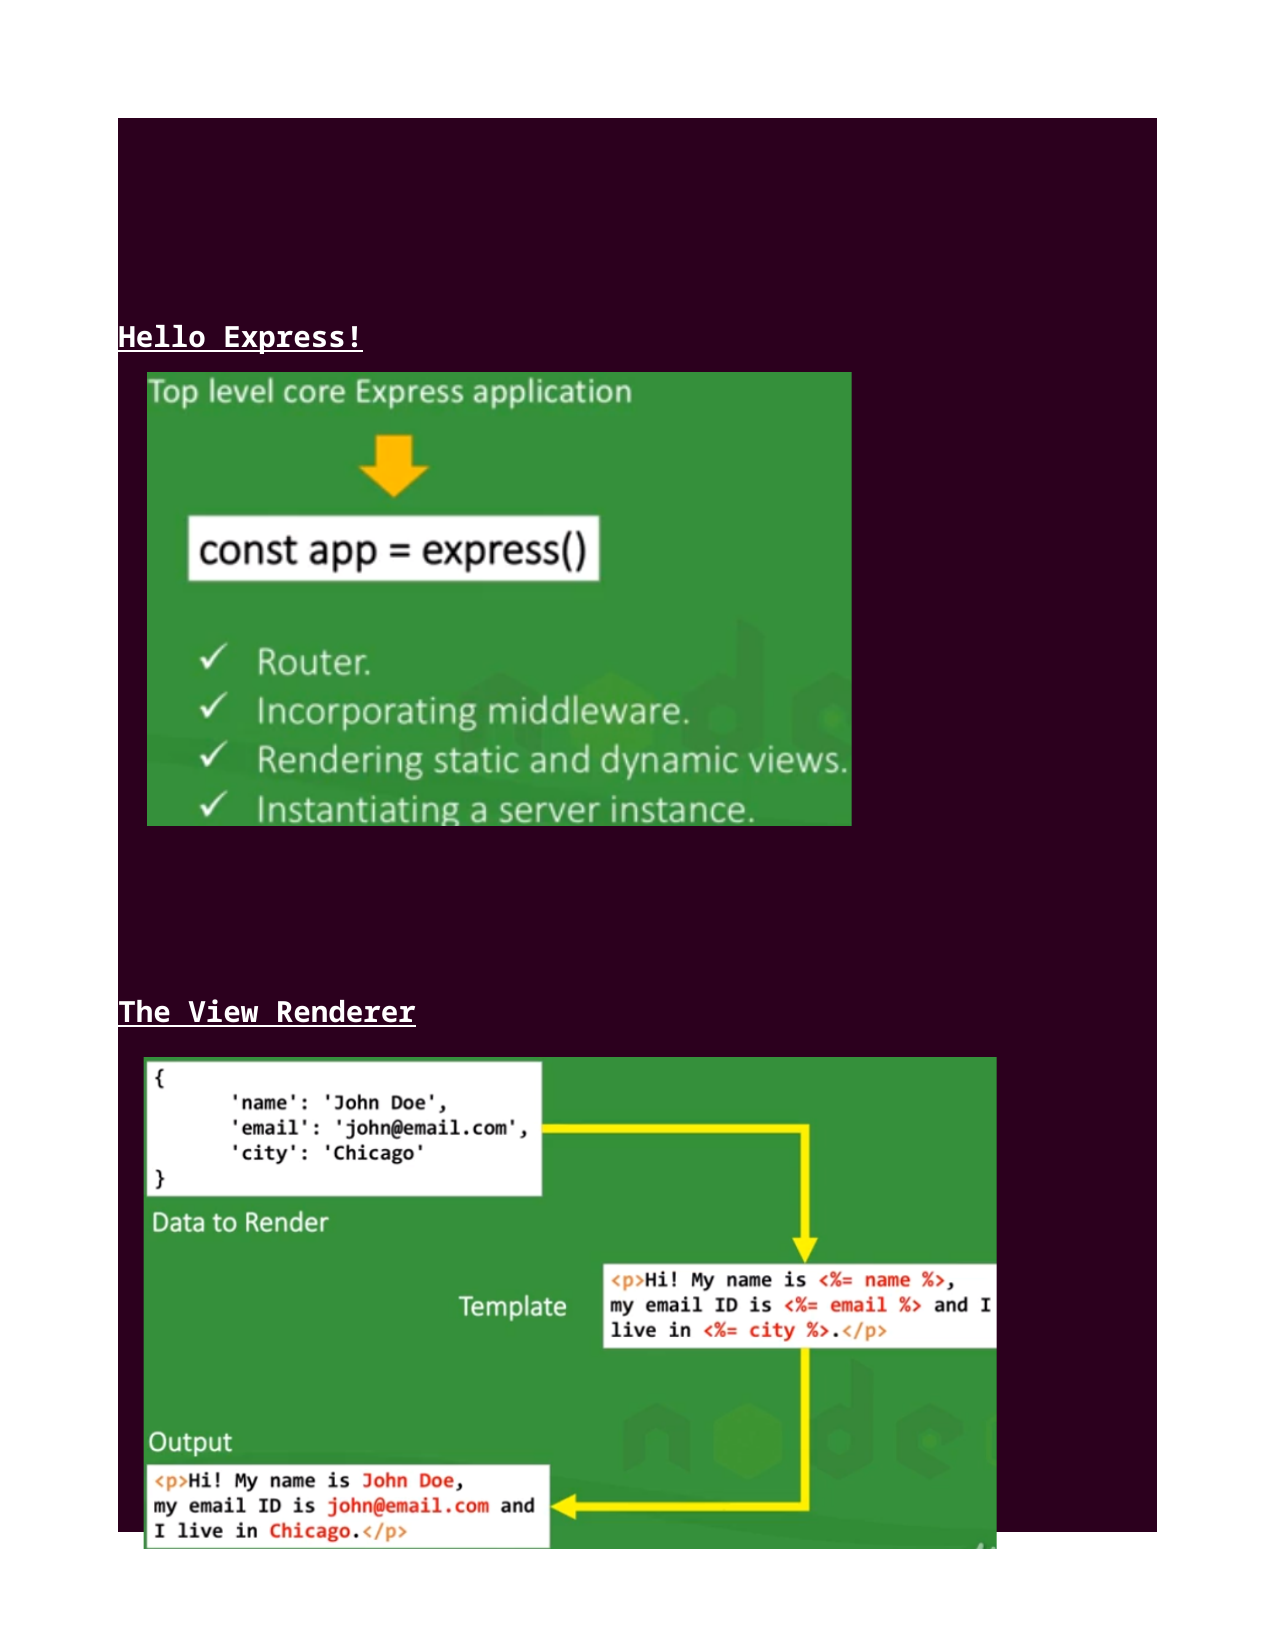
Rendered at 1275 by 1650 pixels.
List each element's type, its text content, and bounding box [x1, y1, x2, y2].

picture [143, 1057, 997, 1549]
text The View Renderer [118, 991, 1157, 1031]
text Hello Express! [118, 317, 1157, 356]
picture [147, 372, 852, 826]
